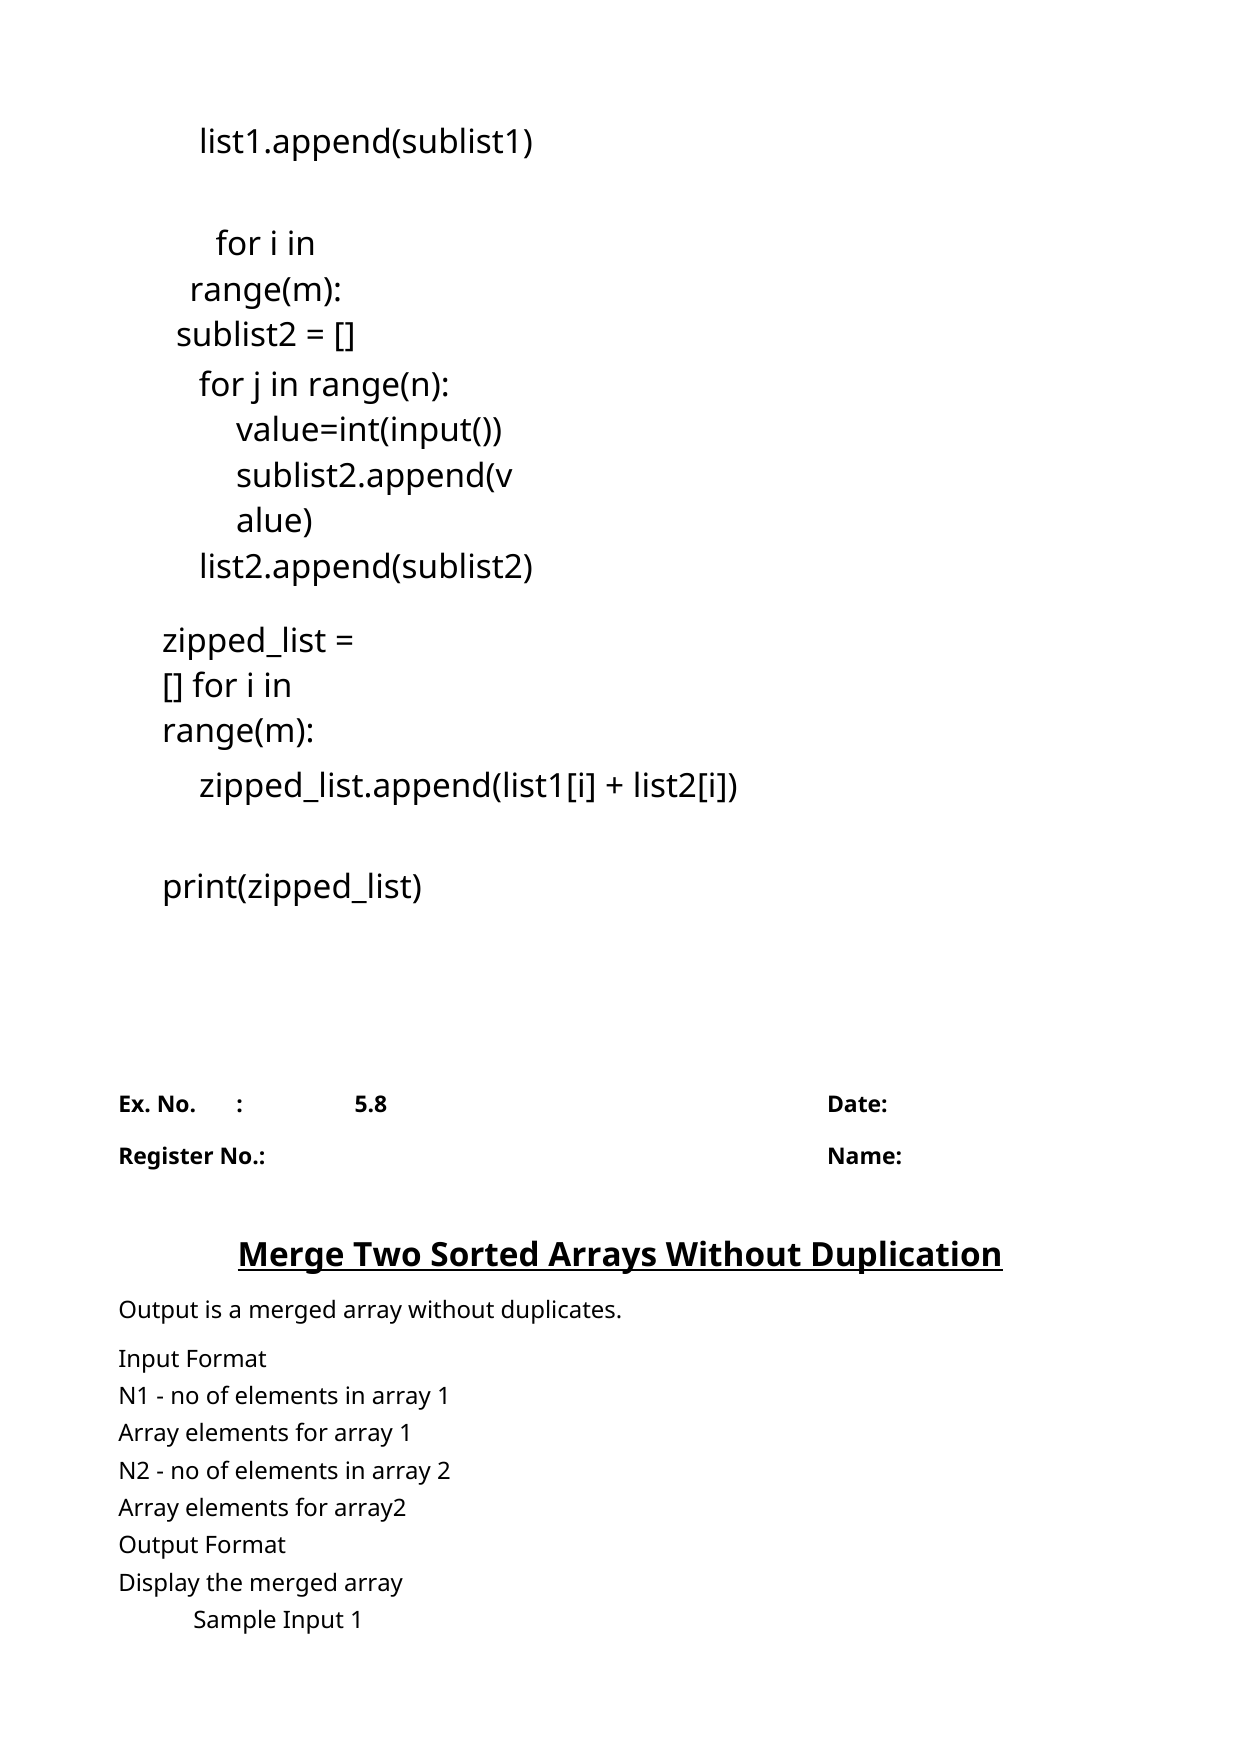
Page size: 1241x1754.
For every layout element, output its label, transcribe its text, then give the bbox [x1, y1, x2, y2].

text zipped_list.append(list1[i] + list2[i]) [162, 761, 1122, 807]
text Merge Two Sorted Arrays Without Duplication [118, 1230, 1122, 1276]
text Display the merged array [118, 1566, 1122, 1598]
text for j in range(n): value=int(input()) sublist2.append(value) [199, 361, 522, 542]
text Ex. No. : 5.8 Date: [118, 1088, 1122, 1119]
text Array elements for array2 [118, 1491, 1122, 1523]
text print(zipped_list) [162, 863, 1122, 908]
text N2 - no of elements in array 2 [118, 1453, 1122, 1486]
text list2.append(sublist2) [162, 542, 1122, 588]
text Input Format [118, 1341, 1122, 1374]
text Output is a merged array without duplicates. [118, 1292, 1122, 1325]
text Array elements for array 1 [118, 1416, 1122, 1449]
text Register No.: Name: [118, 1140, 1122, 1171]
text for i in range(m): sublist2 = [] [160, 220, 371, 356]
text Sample Input 1 [193, 1603, 1122, 1636]
text Output Format [118, 1528, 1122, 1561]
text N1 - no of elements in array 1 [118, 1379, 1122, 1411]
text list1.append(sublist1) [162, 118, 1122, 163]
text zipped_list = [] for i in range(m): [162, 616, 373, 753]
